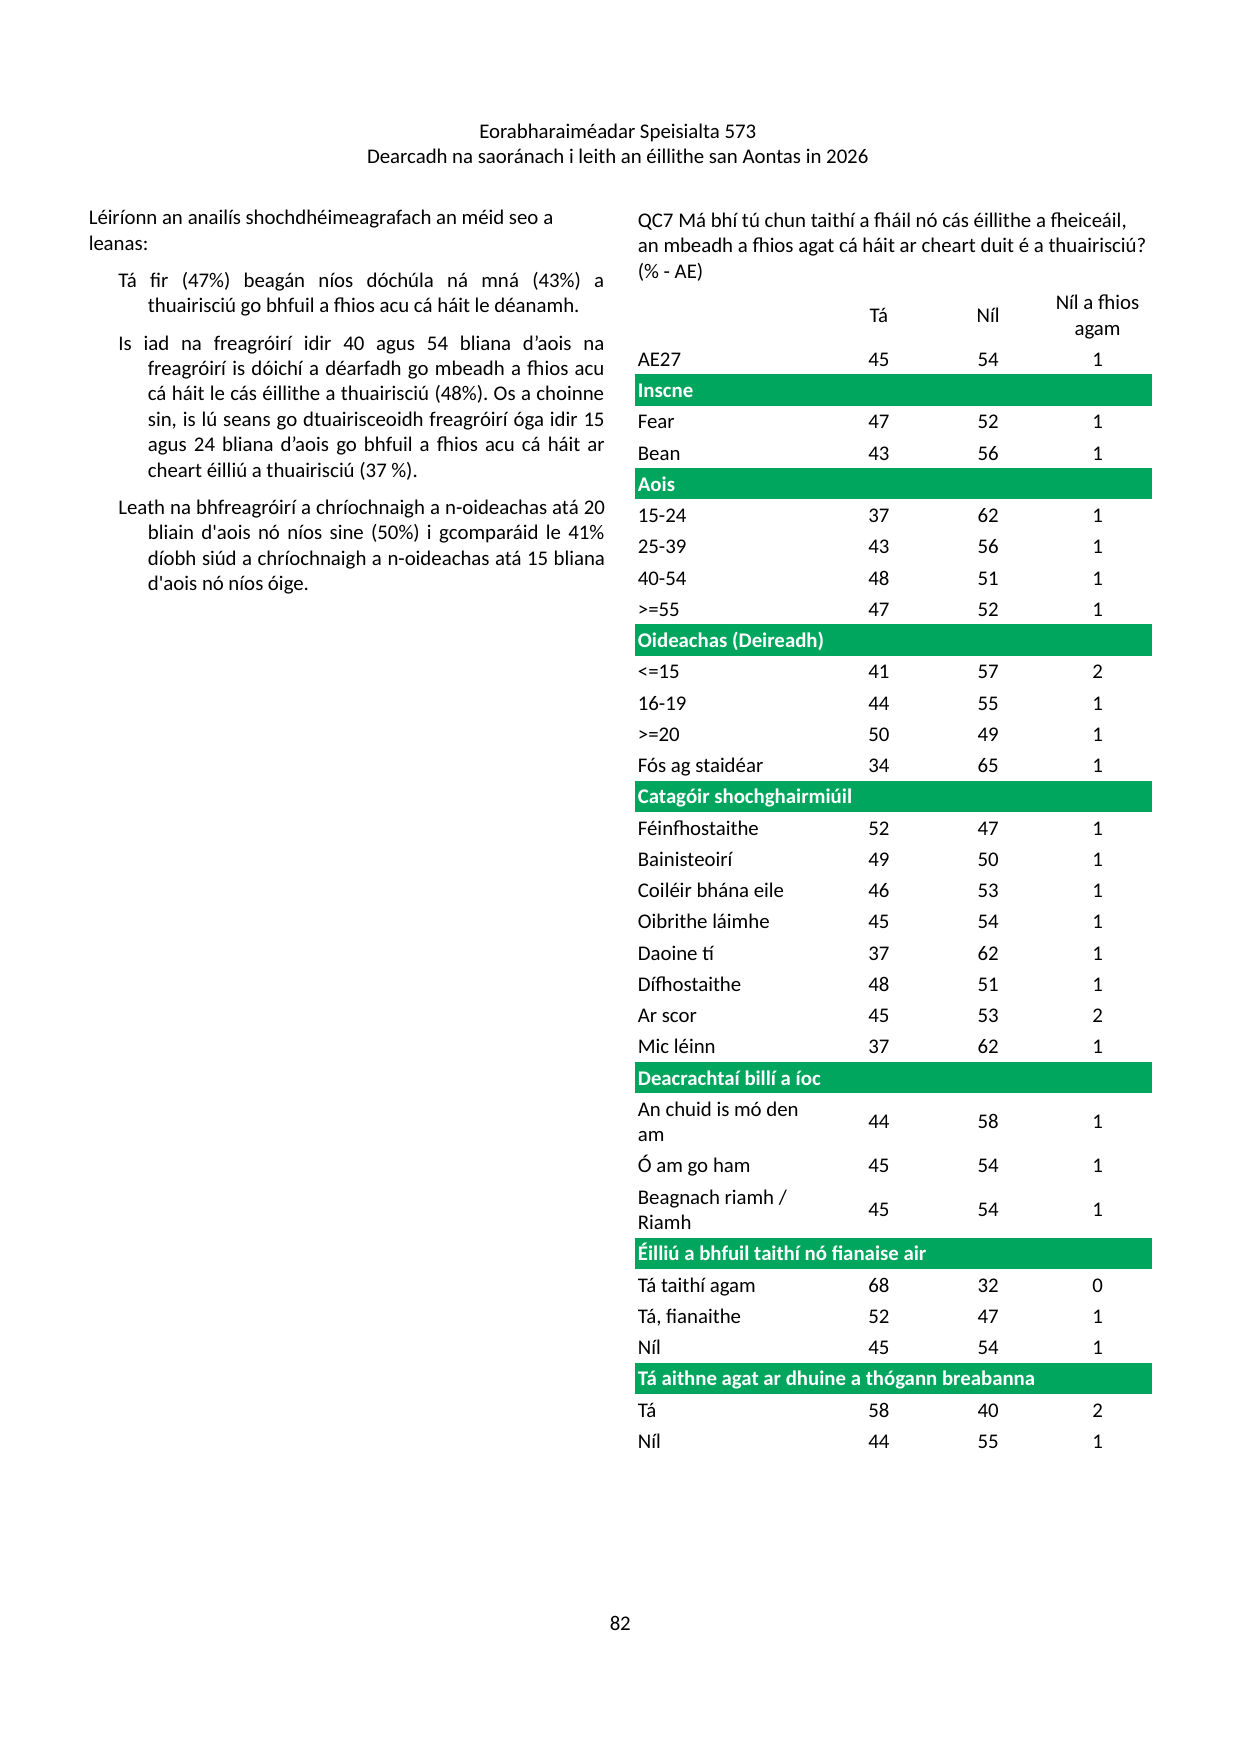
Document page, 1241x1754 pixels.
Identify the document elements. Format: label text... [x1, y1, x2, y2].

table_cell 1 [1043, 343, 1152, 374]
table_cell 1 [1043, 593, 1152, 624]
table_cell Oideachas (Deireadh) [635, 624, 1152, 656]
table_cell 1 [1043, 1093, 1152, 1150]
table_cell 52 [824, 1300, 933, 1331]
table_cell 2 [1043, 1394, 1152, 1425]
table_cell Dífhostaithe [635, 968, 824, 999]
table_cell 1 [1043, 1181, 1152, 1238]
table_cell 40-54 [635, 562, 824, 593]
table_cell 37 [824, 937, 933, 968]
table_cell 1 [1043, 499, 1152, 531]
table_cell 1 [1043, 437, 1152, 468]
table_header QC7 Má bhí tú chun taithí a fháil nó cás éillithe a fheiceáil, an mbeadh a fhios agat cá háit ar cheart duit é a thuairisciú? (% - AE) [635, 204, 1152, 286]
table_cell 47 [824, 406, 933, 437]
table_cell Tá [824, 286, 933, 343]
table_cell 25-39 [635, 531, 824, 562]
table_cell Deacrachtaí billí a íoc [635, 1062, 1152, 1093]
table_cell 45 [824, 999, 933, 1031]
table_cell Éilliú a bhfuil taithí nó fianaise air [635, 1238, 1152, 1269]
table_cell 47 [933, 1300, 1043, 1331]
table_cell Tá [635, 1394, 824, 1425]
table_cell 2 [1043, 999, 1152, 1031]
table_cell 51 [933, 968, 1043, 999]
table_cell 1 [1043, 687, 1152, 718]
table_cell 54 [933, 1150, 1043, 1181]
table_cell Níl [933, 286, 1043, 343]
table_cell >=55 [635, 593, 824, 624]
table_cell 1 [1043, 531, 1152, 562]
table_cell Ó am go ham [635, 1150, 824, 1181]
table_cell 15-24 [635, 499, 824, 531]
table_cell 1 [1043, 1150, 1152, 1181]
table_cell 62 [933, 937, 1043, 968]
table_cell Níl [635, 1425, 824, 1456]
table_cell 34 [824, 749, 933, 781]
table_cell 57 [933, 656, 1043, 687]
table_cell 65 [933, 749, 1043, 781]
table_cell 55 [933, 1425, 1043, 1456]
table_cell Oibrithe láimhe [635, 906, 824, 937]
table_cell 1 [1043, 749, 1152, 781]
table_cell 52 [933, 593, 1043, 624]
table_cell 49 [933, 718, 1043, 749]
table_cell 1 [1043, 843, 1152, 874]
table_cell 53 [933, 999, 1043, 1031]
table_cell 41 [824, 656, 933, 687]
table_cell 37 [824, 499, 933, 531]
table_cell 1 [1043, 1300, 1152, 1331]
text Leath na bhfreagróirí a chríochnaigh a n-oideachas atá 20 bliain d'aois nó níos sine (50%) i gcomparáid le 41% díobh siúd a chríochnaigh a n-oideachas atá 15 bliana d'aois nó níos óige. [118, 494, 605, 596]
table_cell 48 [824, 562, 933, 593]
table_cell 44 [824, 1425, 933, 1456]
table_cell 45 [824, 906, 933, 937]
table_cell 1 [1043, 1031, 1152, 1062]
table_cell Ar scor [635, 999, 824, 1031]
table_cell 16-19 [635, 687, 824, 718]
table_cell Níl a fhios agam [1043, 286, 1152, 343]
table_cell 44 [824, 1093, 933, 1150]
table_cell >=20 [635, 718, 824, 749]
table_cell An chuid is mó den am [635, 1093, 824, 1150]
table_cell 45 [824, 1331, 933, 1363]
table_cell Níl [635, 1331, 824, 1363]
table_cell Bean [635, 437, 824, 468]
table_cell 2 [1043, 656, 1152, 687]
table_cell 51 [933, 562, 1043, 593]
table_cell 47 [933, 812, 1043, 843]
table_cell 1 [1043, 1425, 1152, 1456]
table_cell <=15 [635, 656, 824, 687]
text Tá fir (47%) beagán níos dóchúla ná mná (43%) a thuairisciú go bhfuil a fhios acu cá háit le déanamh. [118, 267, 605, 318]
table_cell Catagóir shochghairmiúil [635, 781, 1152, 812]
table_cell Daoine tí [635, 937, 824, 968]
table_cell Fear [635, 406, 824, 437]
table_cell 0 [1043, 1269, 1152, 1300]
table_cell 55 [933, 687, 1043, 718]
table_cell 54 [933, 343, 1043, 374]
table_cell [635, 286, 824, 343]
table_cell 50 [933, 843, 1043, 874]
table_cell 1 [1043, 562, 1152, 593]
table_cell Fós ag staidéar [635, 749, 824, 781]
table_cell Beagnach riamh / Riamh [635, 1181, 824, 1238]
table_cell Mic léinn [635, 1031, 824, 1062]
table_cell 54 [933, 1181, 1043, 1238]
table_cell 1 [1043, 1331, 1152, 1363]
table_cell 43 [824, 531, 933, 562]
table_cell Tá taithí agam [635, 1269, 824, 1300]
table_cell 45 [824, 1181, 933, 1238]
table_cell 52 [824, 812, 933, 843]
table_cell 1 [1043, 406, 1152, 437]
table_cell 58 [933, 1093, 1043, 1150]
table_cell 62 [933, 1031, 1043, 1062]
table_cell 58 [824, 1394, 933, 1425]
table_cell 44 [824, 687, 933, 718]
table_cell 43 [824, 437, 933, 468]
table_cell 56 [933, 531, 1043, 562]
table_cell 49 [824, 843, 933, 874]
table_cell 48 [824, 968, 933, 999]
table_cell 1 [1043, 937, 1152, 968]
table_cell 1 [1043, 874, 1152, 906]
table_cell Tá, fianaithe [635, 1300, 824, 1331]
table_cell 1 [1043, 906, 1152, 937]
table_cell 1 [1043, 718, 1152, 749]
text Léiríonn an anailís shochdhéimeagrafach an méid seo a leanas: [88, 204, 605, 255]
table_cell 62 [933, 499, 1043, 531]
table_cell 52 [933, 406, 1043, 437]
table_cell 56 [933, 437, 1043, 468]
table_cell 40 [933, 1394, 1043, 1425]
table_cell 68 [824, 1269, 933, 1300]
table_cell Inscne [635, 374, 1152, 406]
table_cell 1 [1043, 968, 1152, 999]
table_cell Bainisteoirí [635, 843, 824, 874]
table_cell 54 [933, 1331, 1043, 1363]
table_cell 32 [933, 1269, 1043, 1300]
table_cell 54 [933, 906, 1043, 937]
table_cell Aois [635, 468, 1152, 499]
table_cell 50 [824, 718, 933, 749]
text Is iad na freagróirí idir 40 agus 54 bliana d’aois na freagróirí is dóichí a déarfadh go mbeadh a fhios acu cá háit le cás éillithe a thuairisciú (48%). Os a choinne sin, is lú seans go dtuairisceoidh freagróirí óga idir 15 agus 24 bliana d’aois go bhfuil a fhios acu cá háit ar cheart éilliú a thuairisciú (37 %). [118, 330, 605, 482]
table_cell 45 [824, 1150, 933, 1181]
table_cell AE27 [635, 343, 824, 374]
table_cell 46 [824, 874, 933, 906]
table_cell 45 [824, 343, 933, 374]
table_cell Féinfhostaithe [635, 812, 824, 843]
table_cell 47 [824, 593, 933, 624]
table_cell Tá aithne agat ar dhuine a thógann breabanna [635, 1363, 1152, 1394]
table_cell Coiléir bhána eile [635, 874, 824, 906]
table_cell 53 [933, 874, 1043, 906]
table_cell 1 [1043, 812, 1152, 843]
table_cell 37 [824, 1031, 933, 1062]
